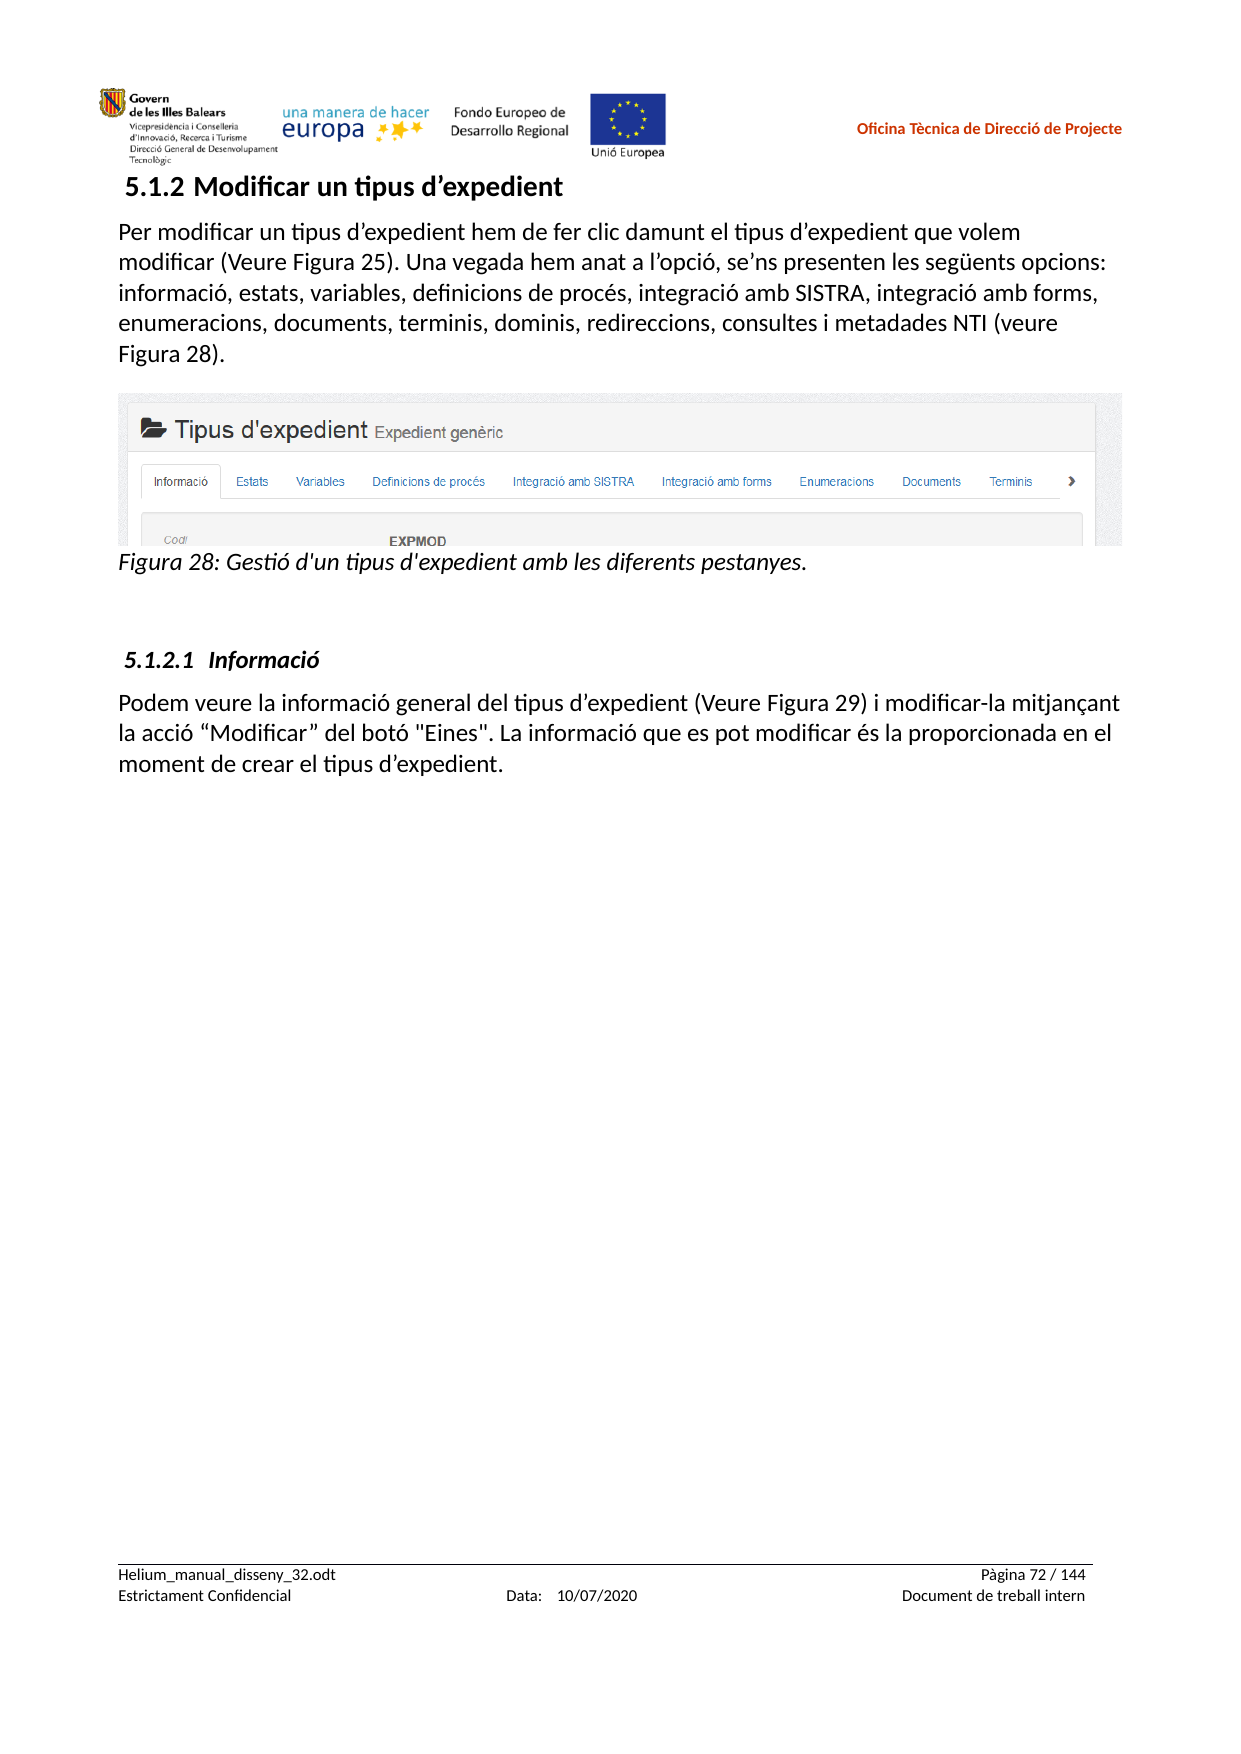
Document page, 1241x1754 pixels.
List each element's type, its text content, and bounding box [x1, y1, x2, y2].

text Per modificar un tipus d’expedient hem de fer clic damunt el tipus d’expedient que volem modificar (Veure Figura 25). Una vegada hem anat a l’opció, se’ns presenten les següents opcions: informació, estats, variables, definicions de procés, integració amb SISTRA, integració amb forms, enumeracions, documents, terminis, dominis, redireccions, consultes i metadades NTI (veure Figura 28). [118, 216, 1122, 369]
text Podem veure la informació general del tipus d’expedient (Veure Figura 29) i modificar-la mitjançant la acció “Modificar” del botó "Eines". La informació que es pot modificar és la proporcionada en el moment de crear el tipus d’expedient. [118, 687, 1122, 779]
picture [99, 87, 668, 166]
text Figura 28: Gestió d'un tipus d'expedient amb les diferents pestanyes. [118, 546, 1122, 576]
subtitle Informació [118, 644, 1122, 674]
picture [118, 393, 1123, 546]
subtitle Modificar un tipus d’expedient [118, 168, 1122, 203]
